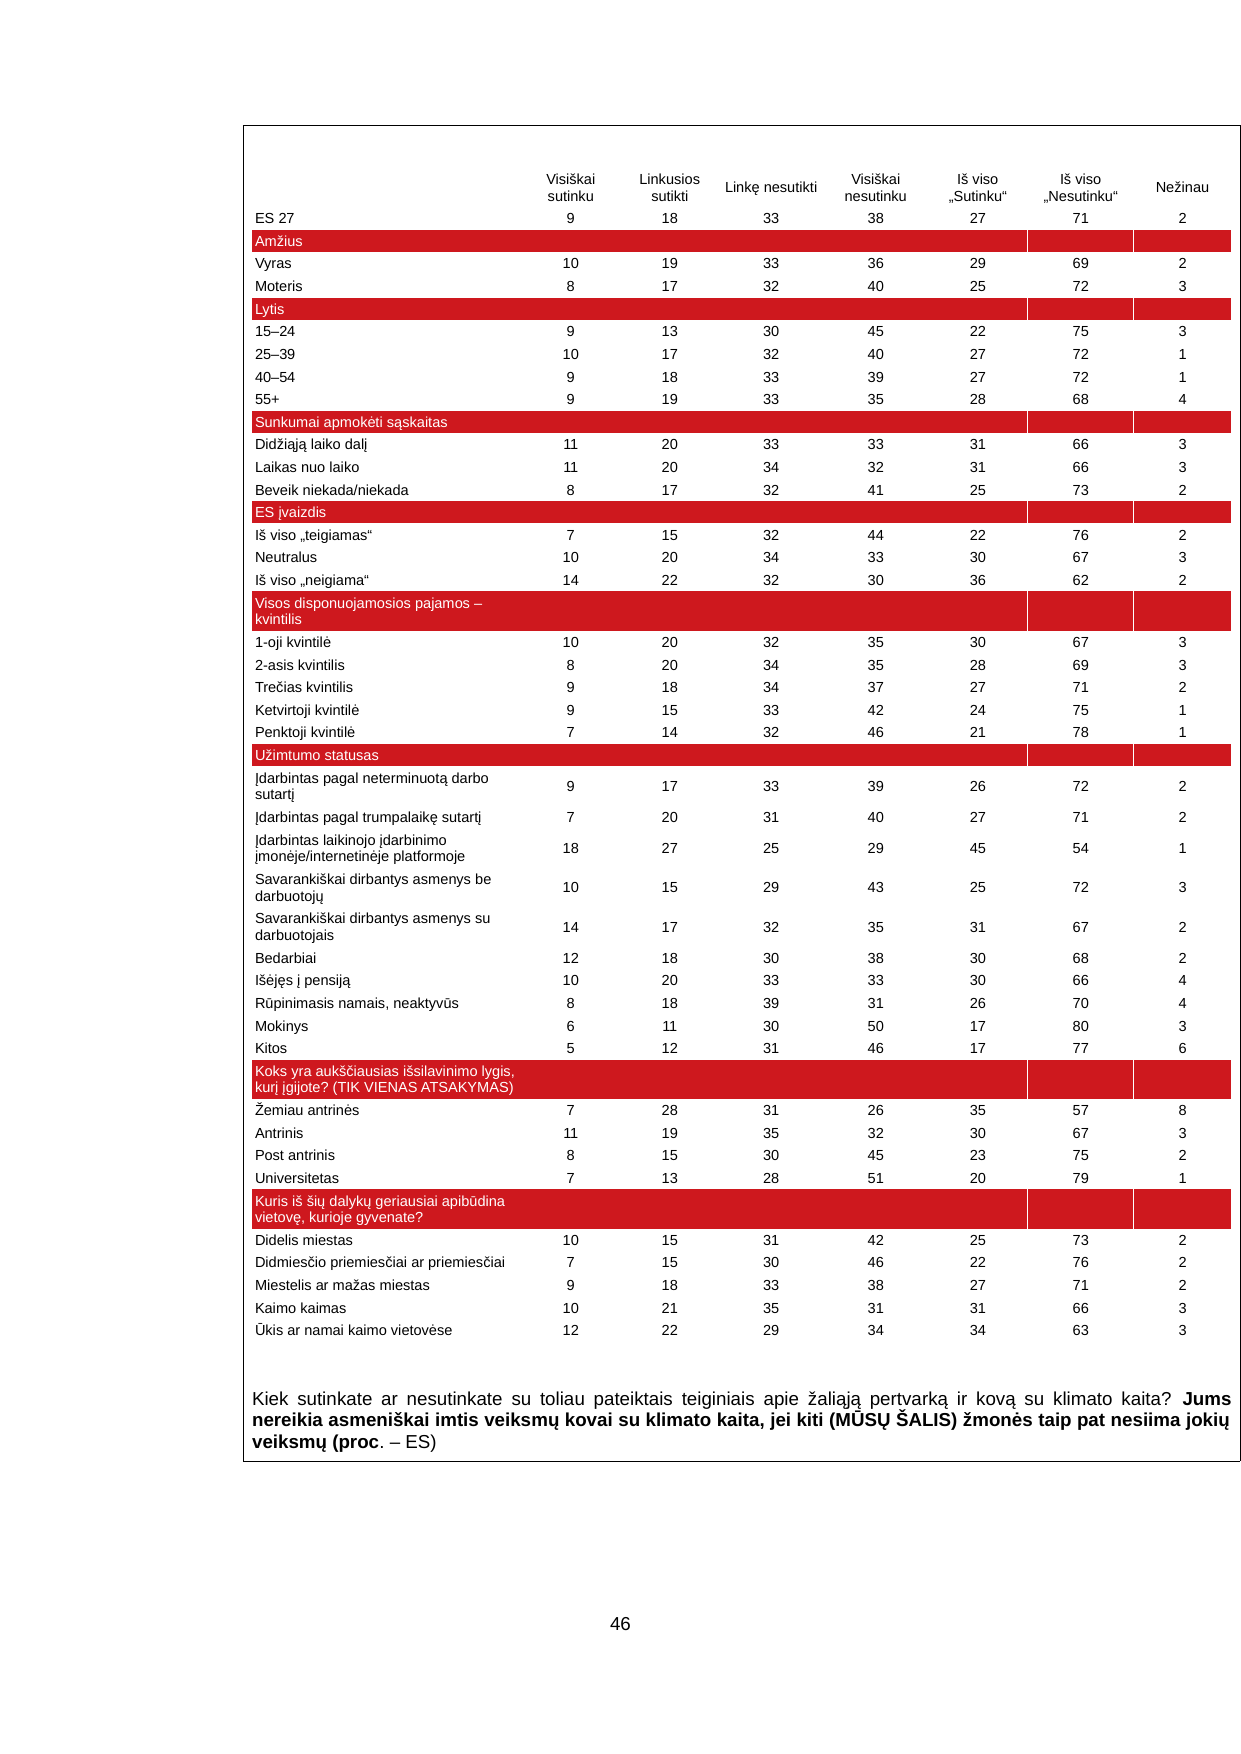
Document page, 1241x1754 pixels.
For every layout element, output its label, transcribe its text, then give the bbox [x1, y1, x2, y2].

table_cell 18 [620, 676, 719, 698]
table_cell [1134, 1189, 1231, 1229]
table_cell Įdarbintas pagal neterminuotą darbo sutartį [252, 766, 521, 806]
table_cell 46 [823, 1251, 928, 1274]
table_cell 30 [928, 546, 1027, 569]
table_cell 19 [620, 252, 719, 275]
table_cell 54 [1028, 828, 1133, 868]
table_cell 6 [521, 1014, 620, 1037]
table_cell 35 [719, 1121, 823, 1144]
table_cell 38 [823, 207, 928, 230]
table_cell 20 [620, 631, 719, 653]
table_cell [620, 230, 719, 252]
table_cell [620, 501, 719, 523]
table_cell [928, 230, 1027, 252]
table_cell 26 [928, 766, 1027, 806]
table_header Iš viso „Nesutinku“ [1028, 168, 1133, 207]
table_cell 72 [1028, 275, 1133, 297]
table_cell 34 [719, 456, 823, 478]
table_cell 21 [928, 721, 1027, 744]
table_cell 42 [823, 1229, 928, 1251]
table_cell 7 [521, 1167, 620, 1189]
table_cell 30 [719, 1014, 823, 1037]
table_cell Ūkis ar namai kaimo vietovėse [252, 1319, 521, 1342]
table_cell 1 [1134, 721, 1231, 744]
table_cell Amžius [252, 230, 521, 252]
table_cell 7 [521, 1251, 620, 1274]
table_cell [823, 501, 928, 523]
table_cell 1 [1134, 343, 1231, 365]
table_cell 9 [521, 207, 620, 230]
table_cell 11 [521, 456, 620, 478]
table_cell Trečias kvintilis [252, 676, 521, 698]
table_cell 42 [823, 699, 928, 721]
table_cell 67 [1028, 907, 1133, 946]
table_cell 11 [620, 1014, 719, 1037]
table_cell [928, 1189, 1027, 1229]
table_cell 7 [521, 1099, 620, 1121]
table_cell 9 [521, 1274, 620, 1296]
table_cell 33 [823, 433, 928, 456]
table_cell 36 [823, 252, 928, 275]
table_cell 12 [620, 1037, 719, 1059]
table_cell [521, 298, 620, 320]
table_cell 23 [928, 1144, 1027, 1167]
table_cell 22 [928, 1251, 1027, 1274]
table_cell 4 [1134, 969, 1231, 992]
table_cell [1134, 230, 1231, 252]
table_cell 1 [1134, 828, 1231, 868]
table_cell 30 [928, 631, 1027, 653]
table_header [252, 168, 521, 207]
table_cell ES įvaizdis [252, 501, 521, 523]
table_cell 71 [1028, 806, 1133, 828]
table_cell Lytis [252, 298, 521, 320]
table_cell 1-oji kvintilė [252, 631, 521, 653]
table_cell 2 [1134, 252, 1231, 275]
table_cell 28 [928, 388, 1027, 411]
table_cell Iš viso „neigiama“ [252, 569, 521, 591]
table_cell [1134, 744, 1231, 766]
table_cell 27 [928, 207, 1027, 230]
table_cell 32 [719, 721, 823, 744]
table_cell 25 [928, 868, 1027, 907]
table_cell 38 [823, 946, 928, 969]
table_cell 75 [1028, 1144, 1133, 1167]
table_cell 25 [928, 275, 1027, 297]
table_cell 73 [1028, 478, 1133, 501]
table_cell 15 [620, 524, 719, 546]
table_cell 31 [719, 1229, 823, 1251]
table_cell 30 [823, 569, 928, 591]
table_cell 12 [521, 1319, 620, 1342]
table_cell Vyras [252, 252, 521, 275]
table_cell 68 [1028, 946, 1133, 969]
table_cell Antrinis [252, 1121, 521, 1144]
table_cell 18 [521, 828, 620, 868]
table_cell 46 [823, 1037, 928, 1059]
table_cell 19 [620, 388, 719, 411]
table_cell 10 [521, 969, 620, 992]
table_cell 40–54 [252, 365, 521, 388]
table_cell 26 [823, 1099, 928, 1121]
table_cell 35 [823, 653, 928, 676]
table_cell 8 [521, 478, 620, 501]
table_cell Didžiąją laiko dalį [252, 433, 521, 456]
table_cell 3 [1134, 653, 1231, 676]
table_cell 32 [719, 343, 823, 365]
table_cell 27 [928, 806, 1027, 828]
table_cell 3 [1134, 1121, 1231, 1144]
table_cell 40 [823, 806, 928, 828]
table_cell 15 [620, 1229, 719, 1251]
table_cell 7 [521, 524, 620, 546]
table_cell [928, 501, 1027, 523]
table_cell 29 [928, 252, 1027, 275]
table_cell [823, 411, 928, 433]
table_cell 13 [620, 320, 719, 343]
table_cell [1028, 1189, 1133, 1229]
table_cell 32 [719, 524, 823, 546]
table_cell 3 [1134, 1319, 1231, 1342]
table_cell [1134, 591, 1231, 631]
table_cell 33 [719, 207, 823, 230]
table_cell 2 [1134, 1251, 1231, 1274]
table_cell 31 [719, 806, 823, 828]
table_cell 67 [1028, 546, 1133, 569]
table_cell 45 [823, 320, 928, 343]
table_cell 35 [823, 631, 928, 653]
table_cell 22 [928, 524, 1027, 546]
table_cell 75 [1028, 699, 1133, 721]
table_cell [719, 1060, 823, 1099]
table_cell 32 [719, 907, 823, 946]
table_cell [928, 744, 1027, 766]
table_cell 25 [719, 828, 823, 868]
table_cell Didmiesčio priemiesčiai ar priemiesčiai [252, 1251, 521, 1274]
table_cell Įdarbintas pagal trumpalaikę sutartį [252, 806, 521, 828]
table_cell [1028, 230, 1133, 252]
table_cell [823, 744, 928, 766]
table_cell 3 [1134, 868, 1231, 907]
table_cell 46 [823, 721, 928, 744]
table_cell 17 [620, 478, 719, 501]
table_cell 28 [719, 1167, 823, 1189]
table_cell 17 [928, 1037, 1027, 1059]
table_cell 35 [823, 388, 928, 411]
table_header Nežinau [1134, 168, 1231, 207]
table_cell [1134, 501, 1231, 523]
table_cell Žemiau antrinės [252, 1099, 521, 1121]
table_cell [521, 1060, 620, 1099]
table_cell 12 [521, 946, 620, 969]
table_cell 80 [1028, 1014, 1133, 1037]
table_cell [521, 230, 620, 252]
table_header Visiškai sutinku [521, 168, 620, 207]
table_cell 20 [620, 546, 719, 569]
table_cell 66 [1028, 1296, 1133, 1319]
table_header Linkę nesutikti [719, 168, 823, 207]
table_cell 18 [620, 946, 719, 969]
table_cell 22 [620, 569, 719, 591]
table_cell [620, 1189, 719, 1229]
table_cell 68 [1028, 388, 1133, 411]
table_cell 36 [928, 569, 1027, 591]
table_cell 20 [620, 433, 719, 456]
table_cell 1 [1134, 365, 1231, 388]
table_cell 4 [1134, 992, 1231, 1014]
table_cell 33 [719, 699, 823, 721]
table_cell 33 [719, 433, 823, 456]
table_cell Kitos [252, 1037, 521, 1059]
table_cell 27 [928, 365, 1027, 388]
table_cell 22 [620, 1319, 719, 1342]
table_cell Ketvirtoji kvintilė [252, 699, 521, 721]
table_cell 66 [1028, 969, 1133, 992]
table_cell 33 [823, 546, 928, 569]
table_cell 32 [719, 478, 823, 501]
table_cell 17 [620, 275, 719, 297]
table_cell [620, 411, 719, 433]
table_cell 27 [928, 676, 1027, 698]
table_cell 11 [521, 1121, 620, 1144]
table_cell 44 [823, 524, 928, 546]
table_cell 19 [620, 1121, 719, 1144]
table_cell 35 [823, 907, 928, 946]
table_cell Beveik niekada/niekada [252, 478, 521, 501]
table_cell 15 [620, 868, 719, 907]
table_cell 57 [1028, 1099, 1133, 1121]
table_cell 2 [1134, 207, 1231, 230]
table_cell 45 [928, 828, 1027, 868]
table_cell [719, 744, 823, 766]
table_cell 31 [928, 433, 1027, 456]
table_cell 72 [1028, 766, 1133, 806]
table_cell 72 [1028, 343, 1133, 365]
table_cell 6 [1134, 1037, 1231, 1059]
table_cell Bedarbiai [252, 946, 521, 969]
table_cell Penktoji kvintilė [252, 721, 521, 744]
table_cell [521, 591, 620, 631]
table_cell 41 [823, 478, 928, 501]
table_cell 1 [1134, 1167, 1231, 1189]
table_cell 55+ [252, 388, 521, 411]
table_cell 71 [1028, 676, 1133, 698]
table_cell 28 [620, 1099, 719, 1121]
table_cell 30 [719, 320, 823, 343]
table_cell [521, 744, 620, 766]
table_cell [928, 411, 1027, 433]
table_cell 2 [1134, 946, 1231, 969]
table_cell 17 [620, 343, 719, 365]
table_cell Mokinys [252, 1014, 521, 1037]
table_cell 8 [1134, 1099, 1231, 1121]
table_cell 3 [1134, 1014, 1231, 1037]
table_cell 3 [1134, 433, 1231, 456]
table_cell 30 [719, 1144, 823, 1167]
table_cell 3 [1134, 456, 1231, 478]
table_cell [719, 1189, 823, 1229]
table_cell Universitetas [252, 1167, 521, 1189]
table_cell Išėjęs į pensiją [252, 969, 521, 992]
table_cell 2 [1134, 676, 1231, 698]
table_cell 40 [823, 275, 928, 297]
table_cell 32 [719, 275, 823, 297]
text Kiek sutinkate ar nesutinkate su toliau pateiktais teiginiais apie žaliąją pertvarką ir kovą su klimato kaita? Jums nereikia asmeniškai imtis veiksmų kovai su klimato kaita, jei kiti (MŪSŲ ŠALIS) žmonės taip pat nesiima jokių veiksmų (proc. – ES) [252, 1388, 1231, 1452]
table_cell [928, 298, 1027, 320]
table_cell [1028, 1060, 1133, 1099]
table_cell 10 [521, 252, 620, 275]
table_cell 27 [620, 828, 719, 868]
table_cell 14 [620, 721, 719, 744]
table_cell 10 [521, 1229, 620, 1251]
table_cell [521, 1189, 620, 1229]
table_cell [1028, 591, 1133, 631]
table_cell [620, 591, 719, 631]
table_cell [1134, 298, 1231, 320]
table_cell [1028, 744, 1133, 766]
table_cell 15 [620, 1251, 719, 1274]
table_cell 31 [928, 456, 1027, 478]
table_cell 67 [1028, 1121, 1133, 1144]
table_cell 18 [620, 365, 719, 388]
table_cell 72 [1028, 868, 1133, 907]
table_cell [823, 298, 928, 320]
table_cell 3 [1134, 546, 1231, 569]
table_cell 34 [823, 1319, 928, 1342]
table_cell Neutralus [252, 546, 521, 569]
table_cell 2 [1134, 1229, 1231, 1251]
table_cell 25–39 [252, 343, 521, 365]
table_cell 9 [521, 699, 620, 721]
table_cell 17 [928, 1014, 1027, 1037]
table_cell [521, 501, 620, 523]
table_cell 76 [1028, 1251, 1133, 1274]
table_cell 33 [719, 766, 823, 806]
table_cell 33 [719, 388, 823, 411]
table_cell Savarankiškai dirbantys asmenys be darbuotojų [252, 868, 521, 907]
table_cell 70 [1028, 992, 1133, 1014]
table_cell [823, 1189, 928, 1229]
table_cell 18 [620, 207, 719, 230]
table_cell [719, 591, 823, 631]
table_cell [719, 230, 823, 252]
table_cell 51 [823, 1167, 928, 1189]
table_cell [719, 501, 823, 523]
table_cell 11 [521, 433, 620, 456]
table_cell 37 [823, 676, 928, 698]
table_cell 31 [928, 1296, 1027, 1319]
table_cell 9 [521, 365, 620, 388]
table_cell 5 [521, 1037, 620, 1059]
table_cell 17 [620, 766, 719, 806]
table_header Linkusios sutikti [620, 168, 719, 207]
table_cell 38 [823, 1274, 928, 1296]
table_cell 27 [928, 1274, 1027, 1296]
table_cell 31 [928, 907, 1027, 946]
table_cell 32 [719, 569, 823, 591]
table_cell 30 [719, 946, 823, 969]
table_cell 2 [1134, 806, 1231, 828]
table_cell 77 [1028, 1037, 1133, 1059]
table_cell [928, 591, 1027, 631]
table_cell 3 [1134, 1296, 1231, 1319]
table_cell 3 [1134, 631, 1231, 653]
table_cell 28 [928, 653, 1027, 676]
table_cell [1028, 411, 1133, 433]
table_cell 30 [928, 1121, 1027, 1144]
table_cell 32 [719, 631, 823, 653]
table_cell 33 [823, 969, 928, 992]
table_cell Sunkumai apmokėti sąskaitas [252, 411, 521, 433]
table_cell 8 [521, 992, 620, 1014]
table_cell [521, 411, 620, 433]
table_cell [823, 1060, 928, 1099]
table_cell 45 [823, 1144, 928, 1167]
table_cell 76 [1028, 524, 1133, 546]
table_cell 71 [1028, 1274, 1133, 1296]
table_cell 39 [719, 992, 823, 1014]
table_cell 34 [928, 1319, 1027, 1342]
table_cell 29 [719, 868, 823, 907]
table_cell 33 [719, 969, 823, 992]
table_cell 8 [521, 653, 620, 676]
table_cell 18 [620, 1274, 719, 1296]
table_cell 31 [719, 1037, 823, 1059]
table_cell 33 [719, 365, 823, 388]
table_cell 2-asis kvintilis [252, 653, 521, 676]
table_header Iš viso „Sutinku“ [928, 168, 1027, 207]
table_cell 73 [1028, 1229, 1133, 1251]
table_cell 75 [1028, 320, 1133, 343]
table_cell 8 [521, 275, 620, 297]
table_cell 32 [823, 1121, 928, 1144]
table_cell [823, 591, 928, 631]
table_cell 30 [928, 969, 1027, 992]
table_cell 15–24 [252, 320, 521, 343]
table_cell Visos disponuojamosios pajamos – kvintilis [252, 591, 521, 631]
table_cell 78 [1028, 721, 1133, 744]
table_cell 35 [719, 1296, 823, 1319]
table_cell 10 [521, 1296, 620, 1319]
table_cell 14 [521, 569, 620, 591]
table_cell 2 [1134, 569, 1231, 591]
table_cell [1028, 501, 1133, 523]
table_header Visiškai nesutinku [823, 168, 928, 207]
table_cell 10 [521, 343, 620, 365]
table_cell [928, 1060, 1027, 1099]
table_cell ES 27 [252, 207, 521, 230]
table_cell 9 [521, 388, 620, 411]
table_cell 79 [1028, 1167, 1133, 1189]
table_cell [823, 230, 928, 252]
table_cell 9 [521, 320, 620, 343]
table_cell 67 [1028, 631, 1133, 653]
table_cell 9 [521, 766, 620, 806]
table_cell 17 [620, 907, 719, 946]
table_cell 21 [620, 1296, 719, 1319]
table_cell Laikas nuo laiko [252, 456, 521, 478]
table_cell Miestelis ar mažas miestas [252, 1274, 521, 1296]
table_cell [620, 298, 719, 320]
table_cell Didelis miestas [252, 1229, 521, 1251]
table_cell Post antrinis [252, 1144, 521, 1167]
table_cell 40 [823, 343, 928, 365]
table_cell 34 [719, 546, 823, 569]
table_cell 33 [719, 1274, 823, 1296]
table_cell 50 [823, 1014, 928, 1037]
table_cell 66 [1028, 433, 1133, 456]
table_cell Rūpinimasis namais, neaktyvūs [252, 992, 521, 1014]
table_cell 72 [1028, 365, 1133, 388]
table_cell 30 [719, 1251, 823, 1274]
table_cell 63 [1028, 1319, 1133, 1342]
table_cell [1028, 298, 1133, 320]
table_cell Iš viso „teigiamas“ [252, 524, 521, 546]
table_cell 29 [823, 828, 928, 868]
table_cell 7 [521, 806, 620, 828]
table_cell 32 [823, 456, 928, 478]
table_cell 25 [928, 478, 1027, 501]
table_cell Užimtumo statusas [252, 744, 521, 766]
table_cell 2 [1134, 766, 1231, 806]
table_cell 2 [1134, 524, 1231, 546]
table_cell 62 [1028, 569, 1133, 591]
table_cell 4 [1134, 388, 1231, 411]
table_cell 34 [719, 653, 823, 676]
table_cell 18 [620, 992, 719, 1014]
table_cell Įdarbintas laikinojo įdarbinimo įmonėje/internetinėje platformoje [252, 828, 521, 868]
table_cell 20 [928, 1167, 1027, 1189]
table_cell [620, 744, 719, 766]
table_cell 31 [823, 992, 928, 1014]
table_cell 7 [521, 721, 620, 744]
table_cell 66 [1028, 456, 1133, 478]
table_cell 35 [928, 1099, 1027, 1121]
table_cell 26 [928, 992, 1027, 1014]
table_cell 43 [823, 868, 928, 907]
table_cell Kaimo kaimas [252, 1296, 521, 1319]
table_cell [1134, 411, 1231, 433]
table_cell 10 [521, 868, 620, 907]
table_cell 10 [521, 546, 620, 569]
table_cell 30 [928, 946, 1027, 969]
table_cell 29 [719, 1319, 823, 1342]
table_cell 24 [928, 699, 1027, 721]
table_cell 20 [620, 653, 719, 676]
table_cell [719, 298, 823, 320]
table_cell 25 [928, 1229, 1027, 1251]
table_cell 15 [620, 699, 719, 721]
table_cell 34 [719, 676, 823, 698]
table_cell 3 [1134, 275, 1231, 297]
table_cell 3 [1134, 320, 1231, 343]
table_cell 71 [1028, 207, 1133, 230]
table_cell 10 [521, 631, 620, 653]
table_cell Kuris iš šių dalykų geriausiai apibūdina vietovę, kurioje gyvenate? [252, 1189, 521, 1229]
table_cell 31 [823, 1296, 928, 1319]
table_cell 20 [620, 806, 719, 828]
table_cell 22 [928, 320, 1027, 343]
table_cell Koks yra aukščiausias išsilavinimo lygis, kurį įgijote? (TIK VIENAS ATSAKYMAS) [252, 1060, 521, 1099]
table_cell Savarankiškai dirbantys asmenys su darbuotojais [252, 907, 521, 946]
table_cell 39 [823, 365, 928, 388]
table_cell 8 [521, 1144, 620, 1167]
table_cell 69 [1028, 653, 1133, 676]
table_cell 15 [620, 1144, 719, 1167]
table_cell 13 [620, 1167, 719, 1189]
table_cell 9 [521, 676, 620, 698]
table_cell 2 [1134, 478, 1231, 501]
table_cell 2 [1134, 907, 1231, 946]
table_cell 2 [1134, 1144, 1231, 1167]
table_cell 20 [620, 456, 719, 478]
table_cell 20 [620, 969, 719, 992]
table_cell 27 [928, 343, 1027, 365]
table_cell [620, 1060, 719, 1099]
table_cell 33 [719, 252, 823, 275]
table_cell 39 [823, 766, 928, 806]
table_cell 14 [521, 907, 620, 946]
table_cell Moteris [252, 275, 521, 297]
table_cell 69 [1028, 252, 1133, 275]
table_cell [719, 411, 823, 433]
table_cell 1 [1134, 699, 1231, 721]
table_cell [1134, 1060, 1231, 1099]
table_cell 31 [719, 1099, 823, 1121]
table_cell 2 [1134, 1274, 1231, 1296]
